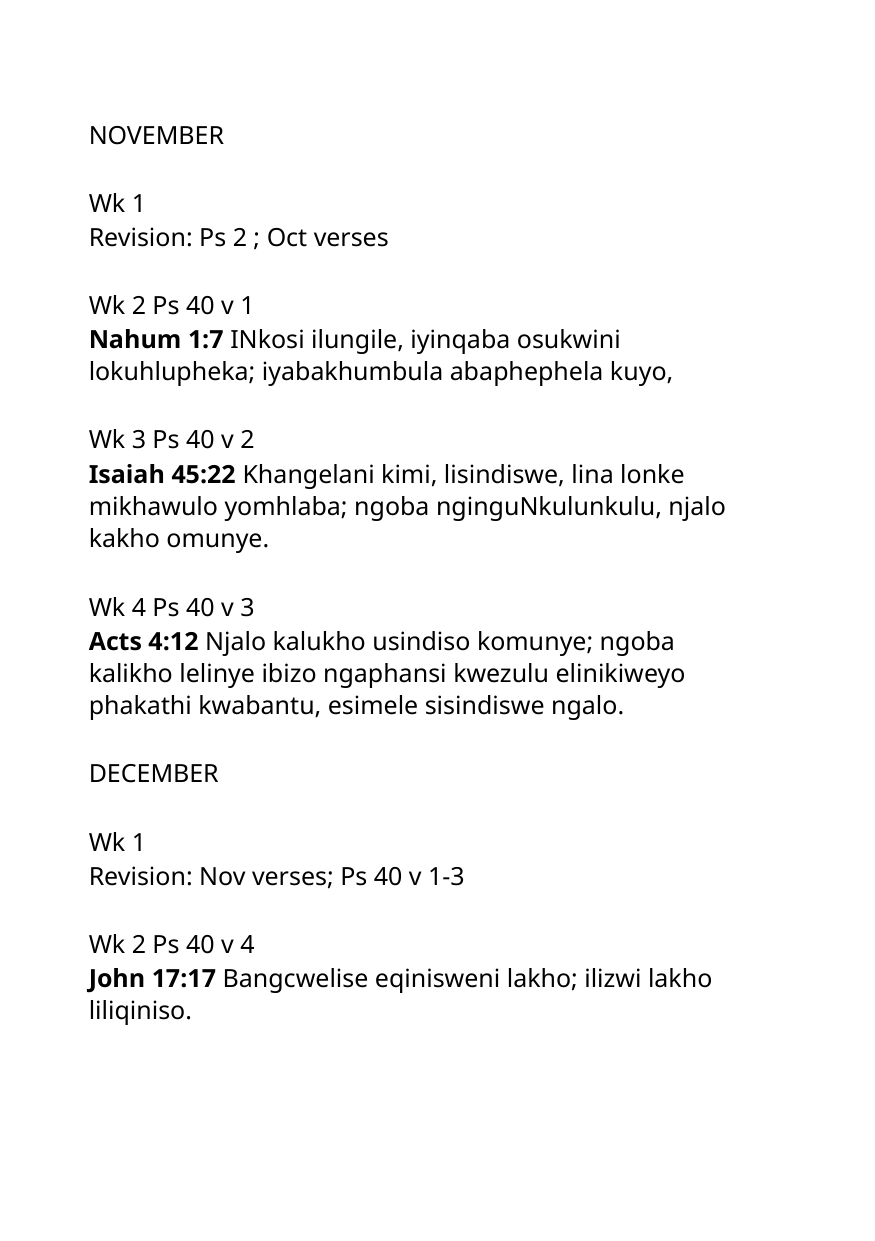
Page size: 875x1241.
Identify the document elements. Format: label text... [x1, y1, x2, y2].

text Revision: Ps 2 ; Oct verses [88, 219, 756, 253]
text Nahum 1:7 INkosi ilungile, iyinqaba osukwini lokuhlupheka; iyabakhumbula abaphephela kuyo, [88, 322, 756, 388]
text Wk 2 Ps 40 v 1 [88, 288, 756, 322]
text Wk 1 [88, 185, 756, 219]
text Wk 3 Ps 40 v 2 [88, 422, 756, 456]
text John 17:17 Bangcwelise eqinisweni lakho; ilizwi lakho liliqiniso. [88, 961, 756, 1027]
text DECEMBER [88, 756, 756, 790]
text Wk 2 Ps 40 v 4 [88, 926, 756, 961]
text Isaiah 45:22 Khangelani kimi, lisindiswe, lina lonke mikhawulo yomhlaba; ngoba nginguNkulunkulu, njalo kakho omunye. [88, 456, 756, 555]
text Revision: Nov verses; Ps 40 v 1-3 [88, 858, 756, 892]
text NOVEMBER [88, 117, 756, 151]
text Wk 4 Ps 40 v 3 [88, 589, 756, 623]
text Wk 1 [88, 824, 756, 858]
text Acts 4:12 Njalo kalukho usindiso komunye; ngoba kalikho lelinye ibizo ngaphansi kwezulu elinikiweyo phakathi kwabantu, esimele sisindiswe ngalo. [88, 623, 756, 722]
